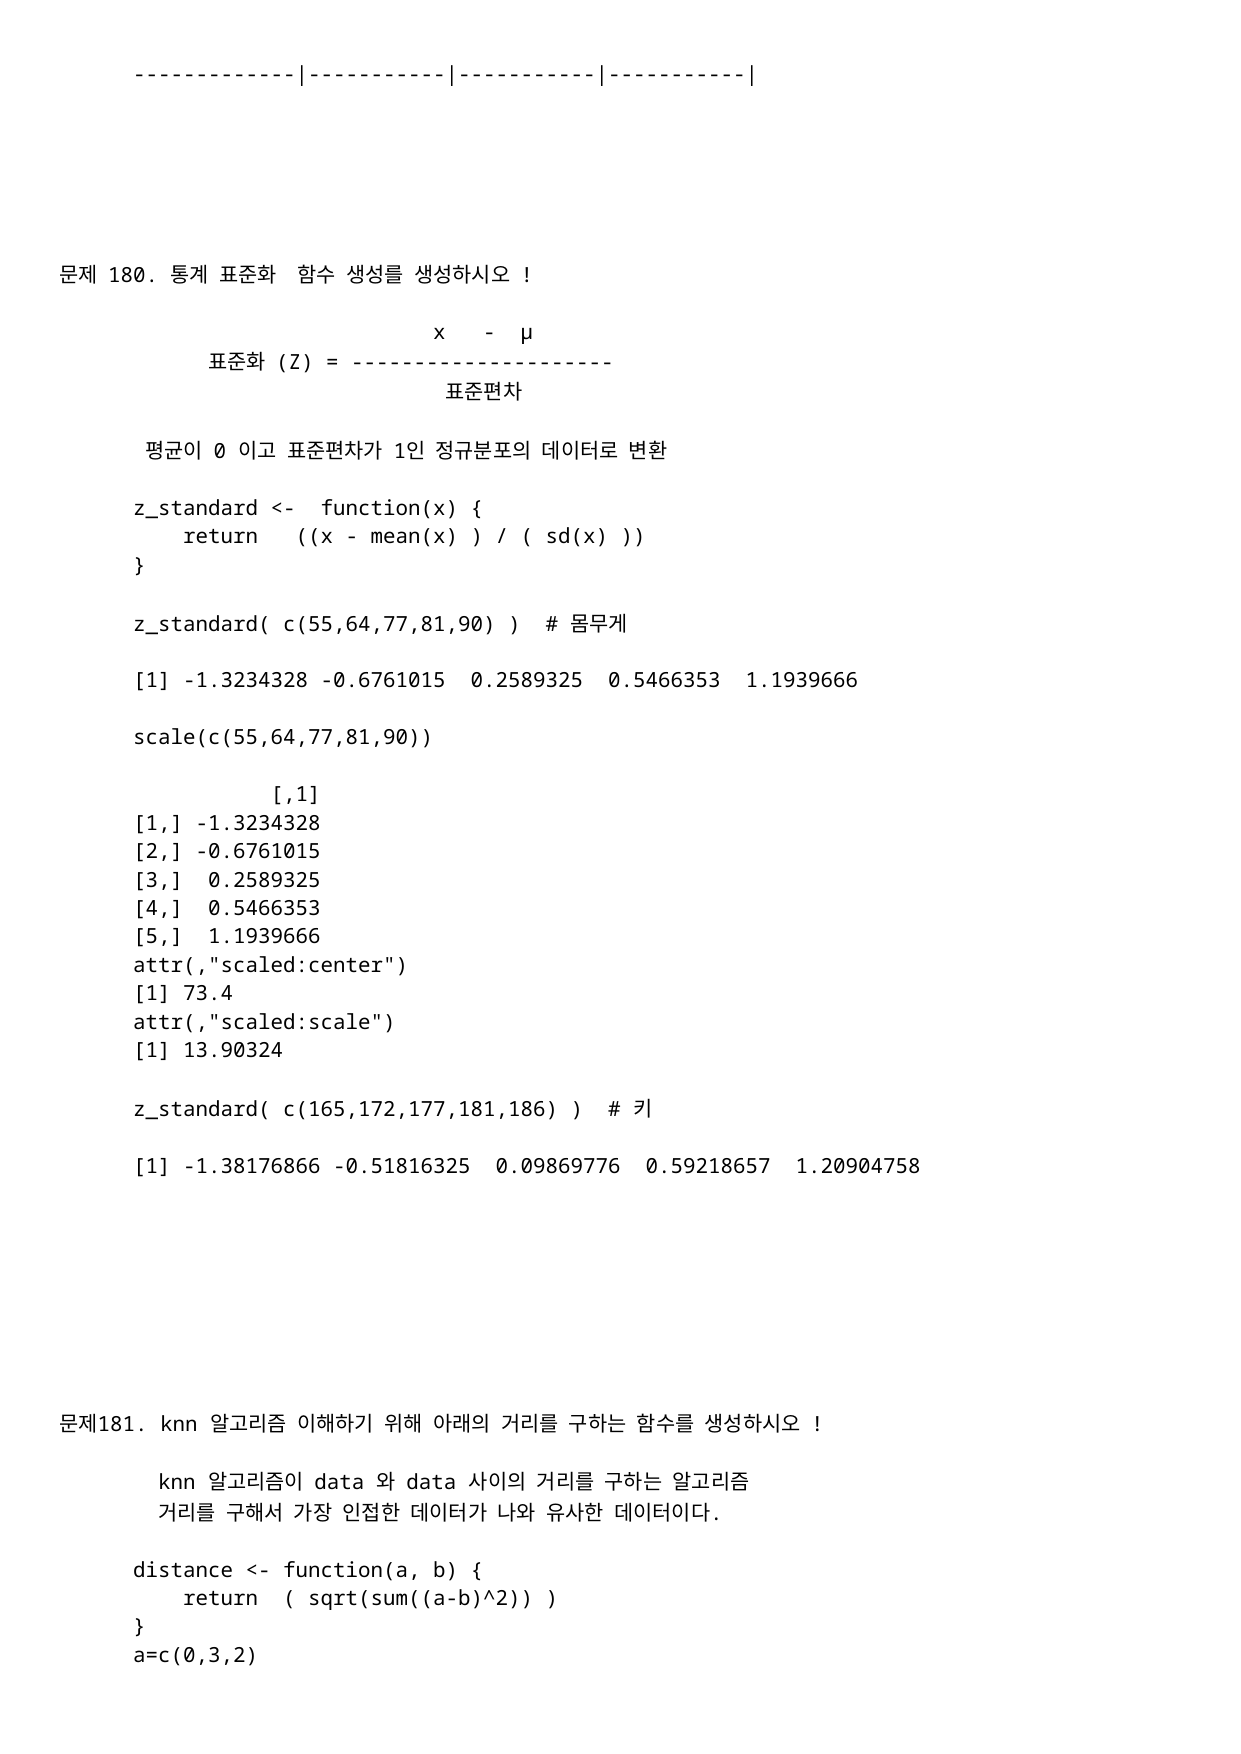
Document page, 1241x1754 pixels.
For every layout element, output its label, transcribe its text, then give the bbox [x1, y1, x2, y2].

text scale(c(55,64,77,81,90)) [59, 722, 1181, 751]
text knn 알고리즘이 data 와 data 사이의 거리를 구하는 알고리즘 [59, 1466, 1181, 1496]
text [2,] -0.6761015 [59, 836, 1181, 865]
text attr(,"scaled:scale") [59, 1007, 1181, 1035]
text [,1] [59, 779, 1181, 808]
text 표준화 (Z) = --------------------- [59, 345, 1181, 376]
text [4,] 0.5466353 [59, 893, 1181, 922]
text [3,] 0.2589325 [59, 865, 1181, 893]
text z_standard <- function(x) { [59, 493, 1181, 522]
text 문제 180. 통계 표준화 함수 생성를 생성하시오 ! [59, 258, 1181, 288]
text 거리를 구해서 가장 인접한 데이터가 나와 유사한 데이터이다. [59, 1496, 1181, 1526]
text 표준편차 [59, 376, 1181, 406]
text z_standard( c(165,172,177,181,186) ) # 키 [59, 1092, 1181, 1122]
text a=c(0,3,2) [59, 1640, 1181, 1668]
text } [59, 1612, 1181, 1640]
text x - μ [59, 317, 1181, 345]
text [1] -1.38176866 -0.51816325 0.09869776 0.59218657 1.20904758 [59, 1151, 1181, 1179]
text -------------|-----------|-----------|-----------| [59, 59, 1181, 87]
text 평균이 0 이고 표준편차가 1인 정규분포의 데이터로 변환 [59, 434, 1181, 465]
text return ((x - mean(x) ) / ( sd(x) )) [59, 522, 1181, 550]
text } [59, 550, 1181, 578]
text distance <- function(a, b) { [59, 1555, 1181, 1583]
text z_standard( c(55,64,77,81,90) ) # 몸무게 [59, 607, 1181, 637]
text [5,] 1.1939666 [59, 922, 1181, 950]
text [1] -1.3234328 -0.6761015 0.2589325 0.5466353 1.1939666 [59, 666, 1181, 694]
text 문제181. knn 알고리즘 이해하기 위해 아래의 거리를 구하는 함수를 생성하시오 ! [59, 1407, 1181, 1437]
text attr(,"scaled:center") [59, 950, 1181, 978]
text return ( sqrt(sum((a-b)^2)) ) [59, 1583, 1181, 1612]
text [1] 73.4 [59, 978, 1181, 1007]
text [1] 13.90324 [59, 1035, 1181, 1064]
text [1,] -1.3234328 [59, 808, 1181, 836]
